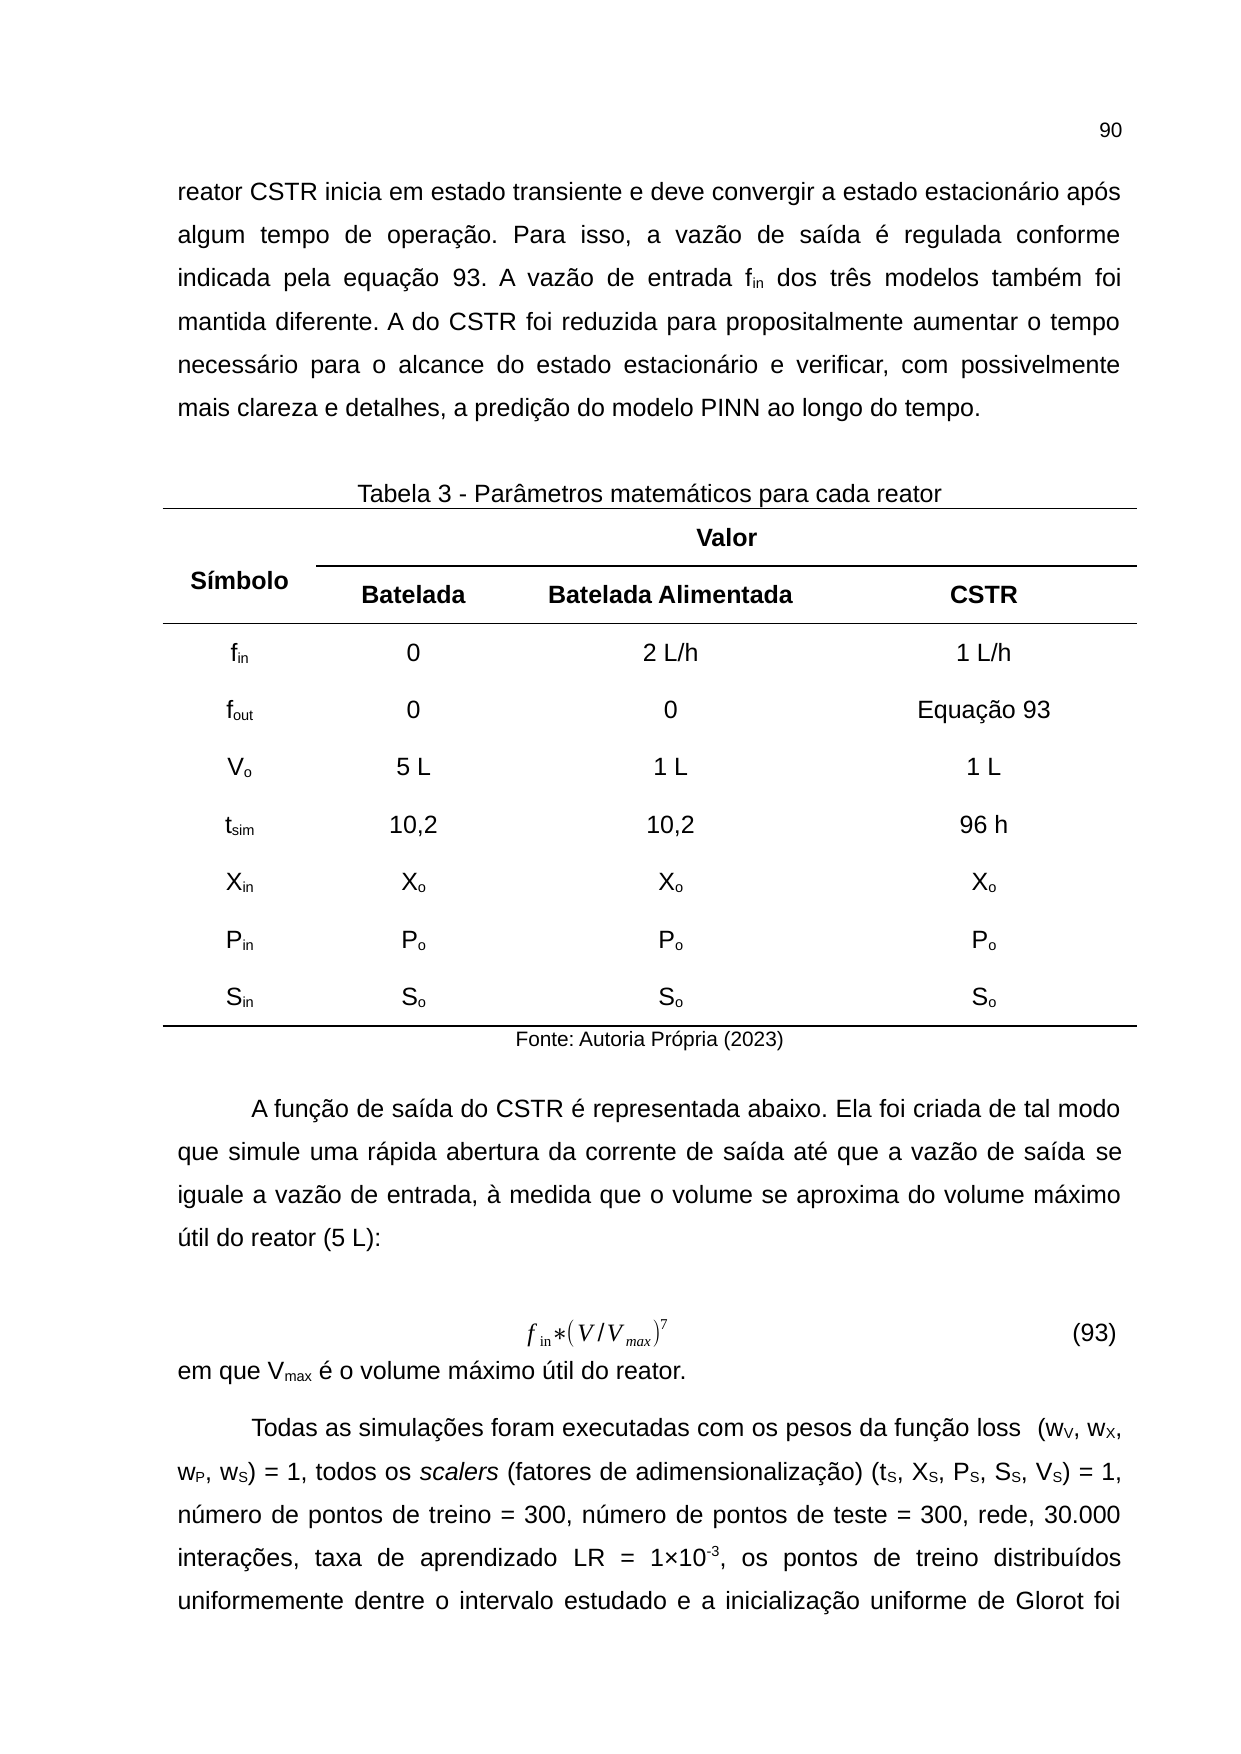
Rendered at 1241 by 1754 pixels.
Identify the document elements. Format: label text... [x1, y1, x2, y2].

table_cell tsim [163, 795, 316, 853]
table_cell Xo [510, 853, 831, 910]
table_cell Pin [163, 910, 316, 968]
text reator CSTR inicia em estado transiente e deve convergir a estado estacionário após algum tempo de operação. Para isso, a vazão de saída é regulada conforme indicada pela equação 93. A vazão de entrada fin dos três modelos também foi mantida diferente. A do CSTR foi reduzida para propositalmente aumentar o tempo necessário para o alcance do estado estacionário e verificar, com possivelmente mais clareza e detalhes, a predição do modelo PINN ao longo do tempo. [177, 177, 1122, 421]
table_cell Xo [316, 853, 510, 910]
table_cell 1 L [510, 738, 831, 795]
text Fonte: Autoria Própria (2023) [177, 1027, 1122, 1051]
table_header Valor [316, 509, 1137, 565]
table_cell 1 L [831, 738, 1137, 795]
table_cell 1 L/h [831, 624, 1137, 680]
table_cell Batelada [316, 567, 510, 623]
table_cell Vo [163, 738, 316, 795]
text Tabela 3 - Parâmetros matemáticos para cada reator [177, 479, 1122, 508]
table_cell 0 [316, 624, 510, 680]
table_cell Equação 93 [831, 680, 1137, 738]
table_cell Xin [163, 853, 316, 910]
table_cell Po [316, 910, 510, 968]
table_cell So [316, 968, 510, 1025]
table_cell fout [163, 680, 316, 738]
table_cell So [831, 968, 1137, 1025]
table_cell Po [510, 910, 831, 968]
table_cell CSTR [831, 567, 1137, 623]
table_header Símbolo [163, 509, 316, 623]
table_cell 5 L [316, 738, 510, 795]
table_cell 96 h [831, 795, 1137, 853]
table_cell Xo [831, 853, 1137, 910]
table_cell Sin [163, 968, 316, 1025]
text em que Vmax é o volume máximo útil do reator. [177, 1356, 1122, 1384]
table_cell 10,2 [510, 795, 831, 853]
table_cell Po [831, 910, 1137, 968]
table_cell 2 L/h [510, 624, 831, 680]
table_header (93) [1017, 1310, 1122, 1356]
table_cell So [510, 968, 831, 1025]
text A função de saída do CSTR é representada abaixo. Ela foi criada de tal modo que simule uma rápida abertura da corrente de saída até que a vazão de saída se iguale a vazão de entrada, à medida que o volume se aproxima do volume máximo útil do reator (5 L): [177, 1094, 1122, 1252]
table_cell 0 [510, 680, 831, 738]
table_header [177, 1310, 1017, 1356]
text Todas as simulações foram executadas com os pesos da função loss (wV, wX, wP, wS) = 1, todos os scalers (fatores de adimensionalização) (tS, XS, PS, SS, VS) = 1, número de pontos de treino = 300, número de pontos de teste = 300, rede, 30.000 interações, taxa de aprendizado LR = 1×10-3, os pontos de treino distribuídos uniformemente dentre o intervalo estudado e a inicialização uniforme de Glorot foi [177, 1413, 1122, 1614]
table_cell Batelada Alimentada [510, 567, 831, 623]
table_cell 10,2 [316, 795, 510, 853]
table_cell fin [163, 624, 316, 680]
table_cell 0 [316, 680, 510, 738]
